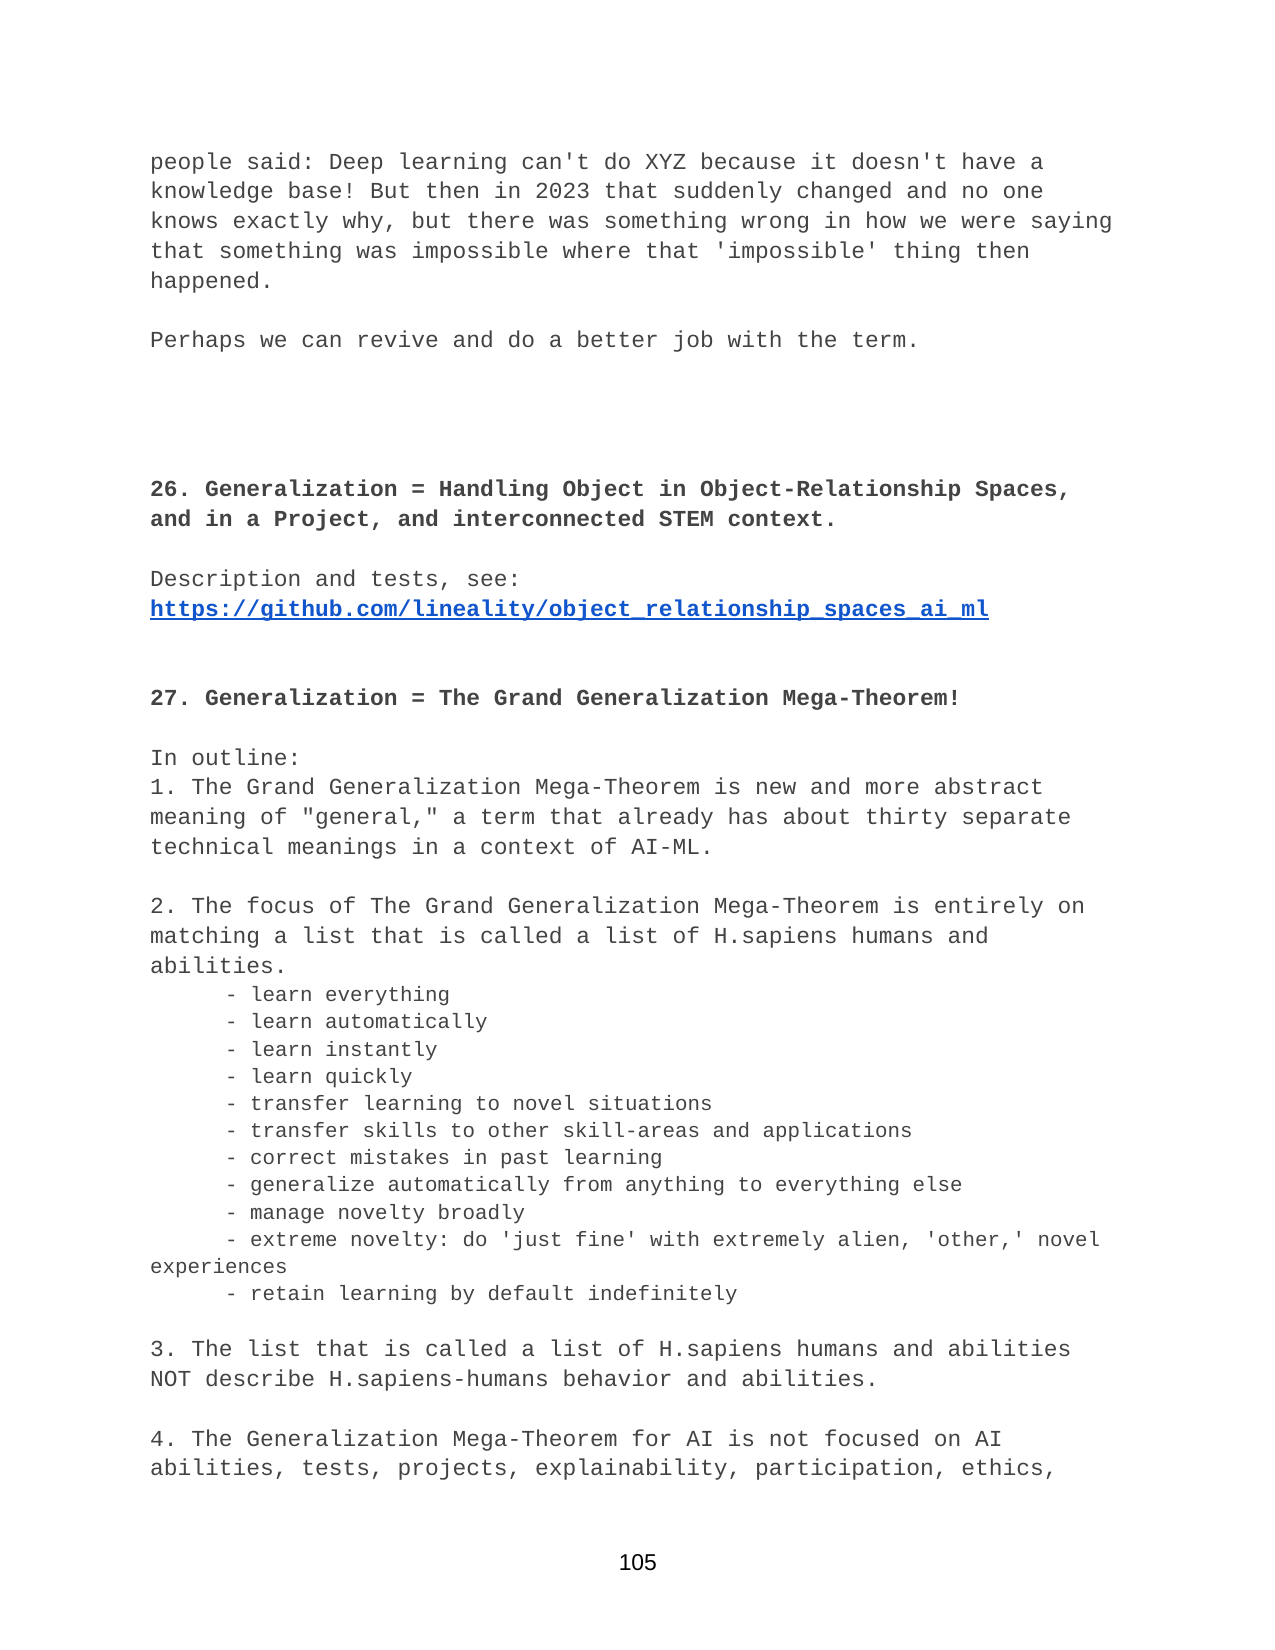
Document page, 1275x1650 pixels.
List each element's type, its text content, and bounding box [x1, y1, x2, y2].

text - retain learning by default indefinitely [150, 1283, 1125, 1307]
text In outline: [150, 746, 1125, 772]
text - transfer learning to novel situations [150, 1093, 1125, 1117]
text people said: Deep learning can't do XYZ because it doesn't have a knowledge base! But then in 2023 that suddenly changed and no one knows exactly why, but there was something wrong in how we were saying that something was impossible where that 'impossible' thing then happened. [150, 150, 1125, 295]
text 27. Generalization = The Grand Generalization Mega-Theorem! [150, 686, 1125, 712]
text Perhaps we can revive and do a better job with the term. [150, 329, 1125, 355]
text - learn everything [150, 984, 1125, 1008]
text - extreme novelty: do 'just fine' with extremely alien, 'other,' novel experiences [150, 1229, 1125, 1280]
text Description and tests, see: [150, 567, 1125, 593]
text - learn quickly [150, 1066, 1125, 1089]
text 4. The Generalization Mega-Theorem for AI is not focused on AI abilities, tests, projects, explainability, participation, ethics, [150, 1427, 1125, 1483]
text 2. The focus of The Grand Generalization Mega-Theorem is entirely on matching a list that is called a list of H.sapiens humans and abilities. [150, 895, 1125, 980]
text 3. The list that is called a list of H.sapiens humans and abilities NOT describe H.sapiens-humans behavior and abilities. [150, 1338, 1125, 1393]
text - transfer skills to other skill-areas and applications [150, 1120, 1125, 1144]
text - manage novelty broadly [150, 1202, 1125, 1225]
text - generalize automatically from anything to everything else [150, 1174, 1125, 1198]
text - correct mistakes in past learning [150, 1147, 1125, 1171]
text - learn automatically [150, 1011, 1125, 1035]
text 1. The Grand Generalization Mega-Theorem is new and more abstract meaning of "general," a term that already has about thirty separate technical meanings in a context of AI-ML. [150, 776, 1125, 861]
text https://github.com/lineality/object_relationship_spaces_ai_ml [150, 597, 1125, 623]
text 26. Generalization = Handling Object in Object-Relationship Spaces, and in a Project, and interconnected STEM context. [150, 478, 1125, 533]
text - learn instantly [150, 1038, 1125, 1062]
